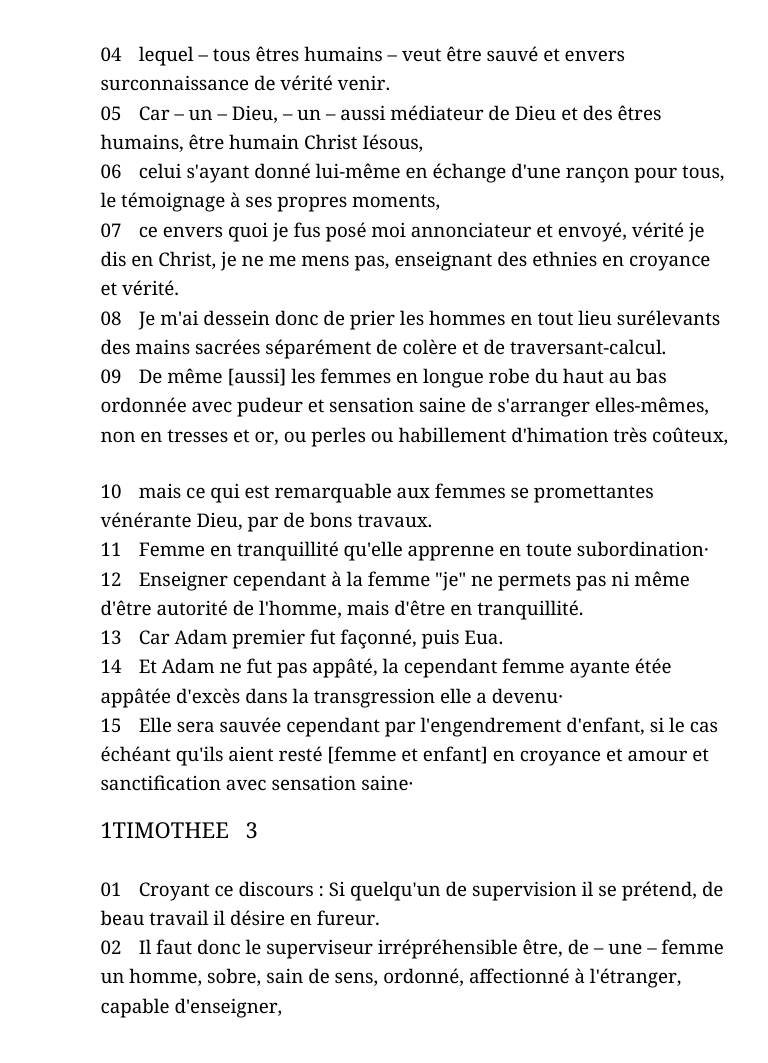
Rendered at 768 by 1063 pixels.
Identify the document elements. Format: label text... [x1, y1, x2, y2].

text 1TIMOTHEE 3 [100, 814, 729, 844]
text 04 lequel – tous êtres humains – veut être sauvé et envers surconnaissance de vérité venir. 05 Car – un – Dieu, – un – aussi médiateur de Dieu et des êtres humains, être humain Christ Iésous, 06 celui s'ayant donné lui-même en échange d'une rançon pour tous, le témoignage à ses propres moments, 07 ce envers quoi je fus posé moi annonciateur et envoyé, vérité je dis en Christ, je ne me mens pas, enseignant des ethnies en croyance et vérité. 08 Je m'ai dessein donc de prier les hommes en tout lieu surélevants des mains sacrées séparément de colère et de traversant-calcul. 09 De même [aussi] les femmes en longue robe du haut au bas ordonnée avec pudeur et sensation saine de s'arranger elles-mêmes, non en tresses et or, ou perles ou habillement d'himation très coûteux, 10 mais ce qui est remarquable aux femmes se promettantes vénérante Dieu, par de bons travaux. 11 Femme en tranquillité qu'elle apprenne en toute subordination· 12 Enseigner cependant à la femme "je" ne permets pas ni même d'être autorité de l'homme, mais d'être en tranquillité. 13 Car Adam premier fut façonné, puis Eua. 14 Et Adam ne fut pas appâté, la cependant femme ayante étée appâtée d'excès dans la transgression elle a devenu· 15 Elle sera sauvée cependant par l'engendrement d'enfant, si le cas échéant qu'ils aient resté [femme et enfant] en croyance et amour et sanctification avec sensation saine· [100, 41, 729, 796]
text 01 Croyant ce discours : Si quelqu'un de supervision il se prétend, de beau travail il désire en fureur. 02 Il faut donc le superviseur irrépréhensible être, de – une – femme un homme, sobre, sain de sens, ordonné, affectionné à l'étranger, capable d'enseigner, [100, 849, 729, 1018]
